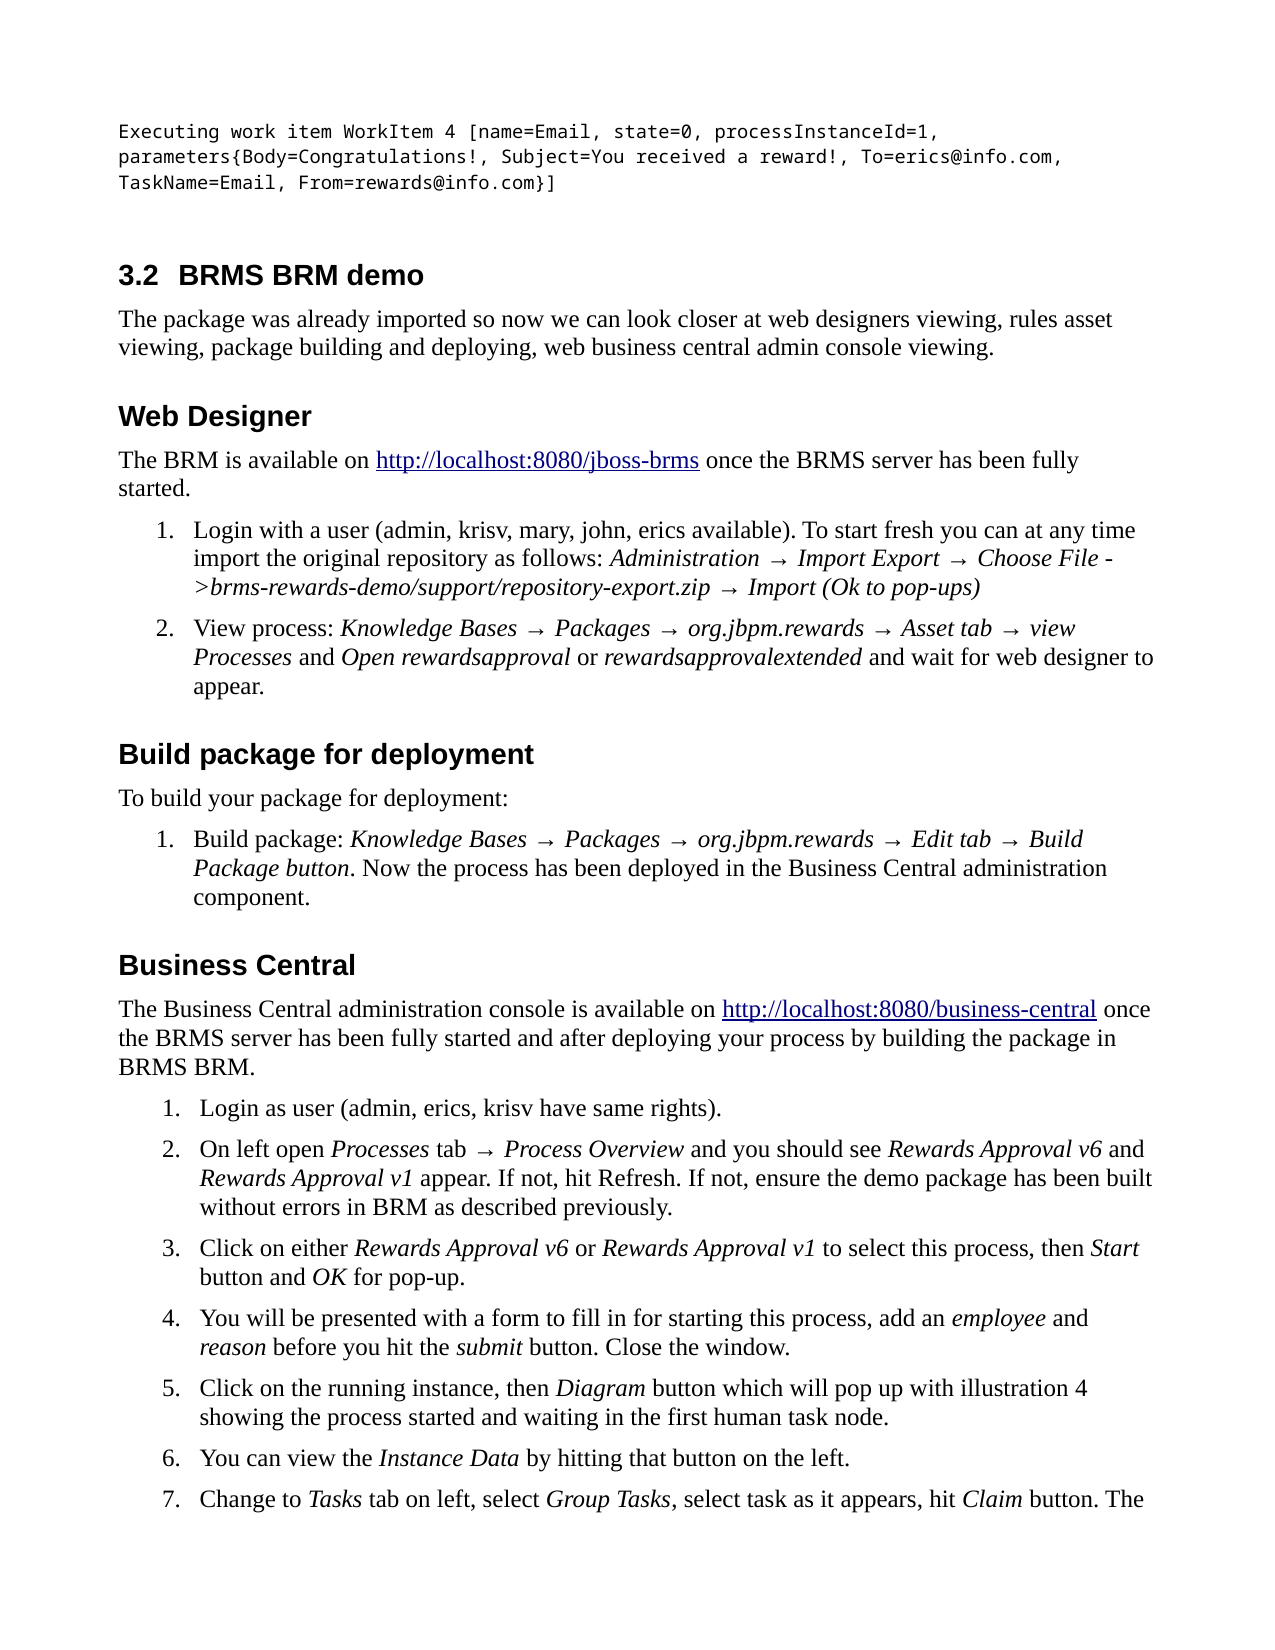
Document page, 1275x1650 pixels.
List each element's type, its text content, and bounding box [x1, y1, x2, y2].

text The Business Central administration console is available on http://localhost:8080/business-central once the BRMS server has been fully started and after deploying your process by building the package in BRMS BRM. [118, 994, 1157, 1081]
text To build your package for deployment: [118, 783, 1157, 812]
text Executing work item WorkItem 4 [name=Email, state=0, processInstanceId=1, parameters{Body=Congratulations!, Subject=You received a reward!, To=erics@info.com, TaskName=Email, From=rewards@info.com}] [118, 118, 1157, 195]
list You will be presented with a form to fill in for starting this process, add an employee and reason before you hit the submit button. Close the window. [162, 1303, 1157, 1361]
list Click on either Rewards Approval v6 or Rewards Approval v1 to select this process, then Start button and OK for pop-up. [162, 1233, 1157, 1291]
list On left open Processes tab → Process Overview and you should see Rewards Approval v6 and Rewards Approval v1 appear. If not, hit Refresh. If not, ensure the demo package has been built without errors in BRM as described previously. [162, 1134, 1157, 1221]
list Change to Tasks tab on left, select Group Tasks, select task as it appears, hit Claim button. The [162, 1484, 1157, 1513]
list Login as user (admin, erics, krisv have same rights). [162, 1093, 1157, 1122]
text The BRM is available on http://localhost:8080/jboss-brms once the BRMS server has been fully started. [118, 445, 1157, 502]
list You can view the Instance Data by hitting that button on the left. [162, 1443, 1157, 1472]
subtitle Business Central [118, 948, 1157, 982]
text The package was already imported so now we can look closer at web designers viewing, rules asset viewing, package building and deploying, web business central admin console viewing. [118, 304, 1157, 361]
subtitle Web Designer [118, 399, 1157, 432]
list Login with a user (admin, krisv, mary, john, erics available). To start fresh you can at any time import the original repository as follows: Administration → Import Export → Choose File ->brms-rewards-demo/support/repository-export.zip → Import (Ok to pop-ups) [156, 515, 1157, 601]
list View process: Knowledge Bases → Packages → org.jbpm.rewards → Asset tab → view Processes and Open rewardsapproval or rewardsapprovalextended and wait for web designer to appear. [156, 613, 1157, 700]
list Build package: Knowledge Bases → Packages → org.jbpm.rewards → Edit tab → Build Package button. Now the process has been deployed in the Business Central administration component. [156, 824, 1157, 911]
subtitle Build package for deployment [118, 737, 1157, 771]
list Click on the running instance, then Diagram button which will pop up with illustration 4 showing the process started and waiting in the first human task node. [162, 1373, 1157, 1431]
subtitle BRMS BRM demo [118, 258, 1157, 291]
